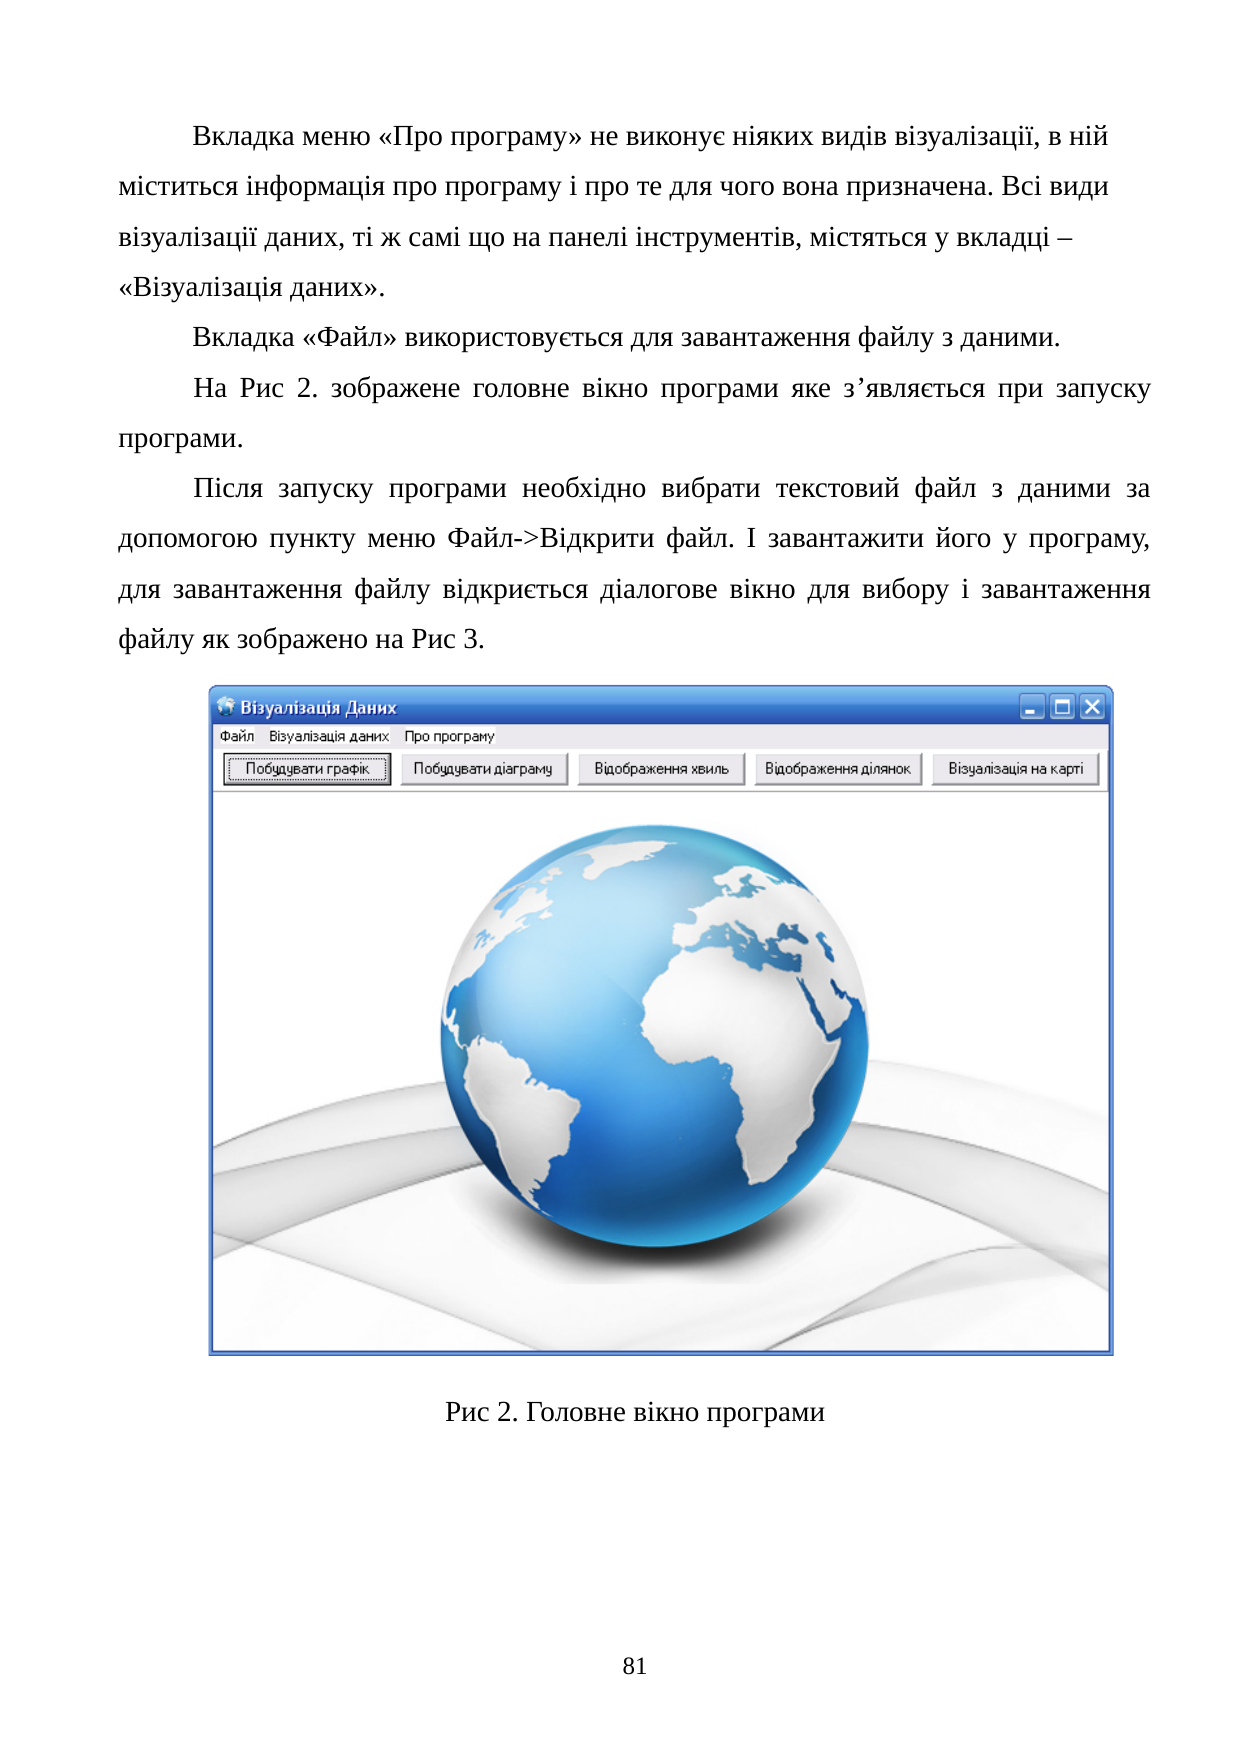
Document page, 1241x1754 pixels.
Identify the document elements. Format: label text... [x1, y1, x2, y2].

subtitle Вкладка «Файл» використовується для завантаження файлу з даними. [118, 319, 1152, 353]
picture [208, 680, 1114, 1356]
subtitle На Рис 2. зображене головне вікно програми яке з’являється при запуску програми. [118, 370, 1152, 453]
subtitle Рис 2. Головне вікно програми [118, 1394, 1152, 1428]
subtitle Після запуску програми необхідно вибрати текстовий файл з даними за допомогою пункту меню Файл->Відкрити файл. І завантажити його у програму, для завантаження файлу відкриється діалогове вікно для вибору і завантаження файлу як зображено на Рис 3. [118, 470, 1152, 655]
subtitle Вкладка меню «Про програму» не виконує ніяких видів візуалізації, в ній міститься інформація про програму і про те для чого вона призначена. Всі види візуалізації даних, ті ж самі що на панелі інструментів, містяться у вкладці – «Візуалізація даних». [118, 118, 1152, 303]
